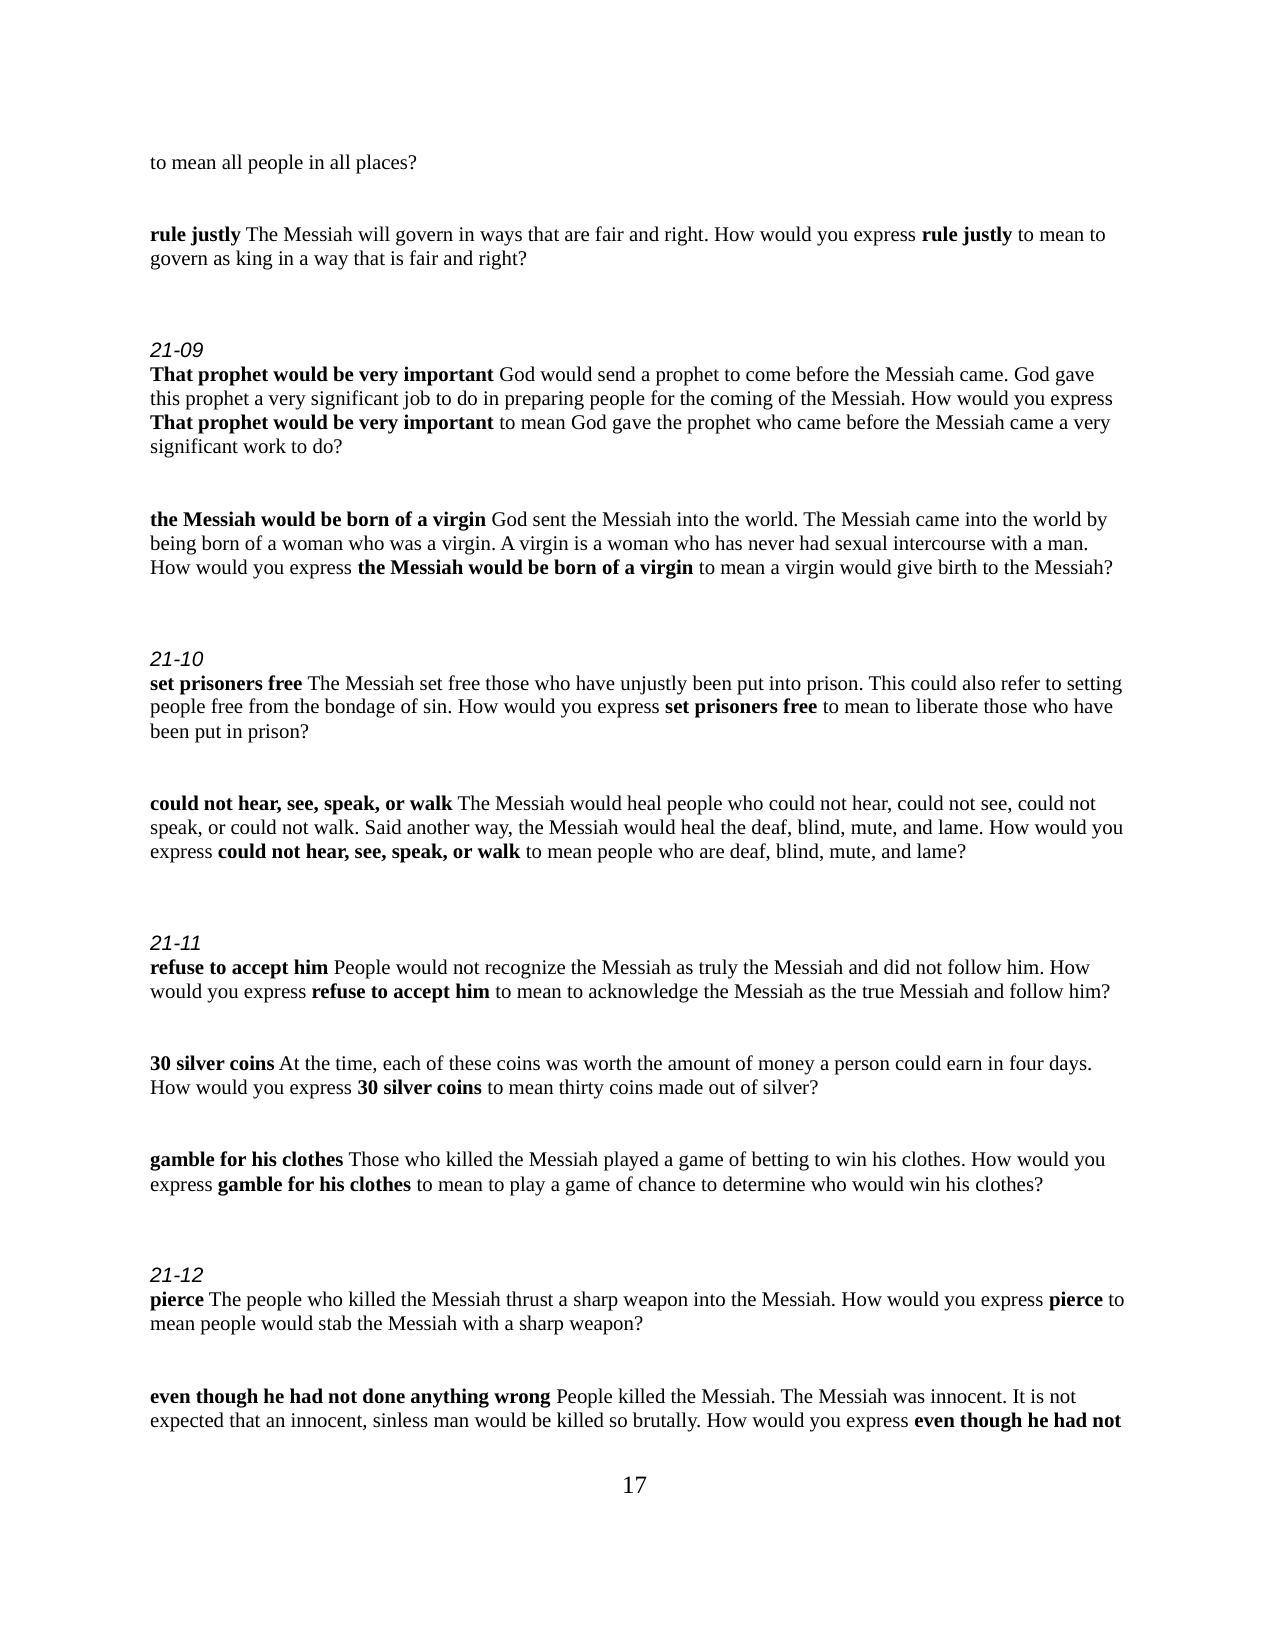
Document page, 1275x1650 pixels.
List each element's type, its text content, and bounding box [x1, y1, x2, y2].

text the Messiah would be born of a virgin God sent the Messiah into the world. The Messiah came into the world by being born of a woman who was a virgin. A virgin is a woman who has never had sexual intercourse with a man. How would you express the Messiah would be born of a virgin to mean a virgin would give birth to the Messiah? [150, 507, 1125, 579]
text set prisoners free The Messiah set free those who have unjustly been put into prison. This could also refer to setting people free from the bondage of sin. How would you express set prisoners free to mean to liberate those who have been put in prison? [150, 670, 1125, 743]
text pierce The people who killed the Messiah thrust a sharp weapon into the Messiah. How would you express pierce to mean people would stab the Messiah with a sharp weapon? [150, 1287, 1125, 1335]
subtitle 21-10 [150, 646, 1125, 670]
subtitle 21-12 [150, 1263, 1125, 1287]
text 30 silver coins At the time, each of these coins was worth the amount of money a person could earn in four days. How would you express 30 silver coins to mean thirty coins made out of silver? [150, 1051, 1125, 1099]
text gamble for his clothes Those who killed the Messiah played a game of betting to win his clothes. How would you express gamble for his clothes to mean to play a game of chance to determine who would win his clothes? [150, 1147, 1125, 1196]
text rule justly The Messiah will govern in ways that are fair and right. How would you express rule justly to mean to govern as king in a way that is fair and right? [150, 222, 1125, 270]
text could not hear, see, speak, or walk The Messiah would heal people who could not hear, could not see, could not speak, or could not walk. Said another way, the Messiah would heal the deaf, blind, mute, and lame. How would you express could not hear, see, speak, or walk to mean people who are deaf, blind, mute, and lame? [150, 791, 1125, 863]
text even though he had not done anything wrong People killed the Messiah. The Messiah was innocent. It is not expected that an innocent, sinless man would be killed so brutally. How would you express even though he had not [150, 1383, 1125, 1432]
text That prophet would be very important God would send a prophet to come before the Messiah came. God gave this prophet a very significant job to do in preparing people for the coming of the Messiah. How would you express That prophet would be very important to mean God gave the prophet who came before the Messiah came a very significant work to do? [150, 362, 1125, 458]
subtitle 21-11 [150, 931, 1125, 955]
subtitle 21-09 [150, 338, 1125, 362]
text refuse to accept him People would not recognize the Messiah as truly the Messiah and did not follow him. How would you express refuse to accept him to mean to acknowledge the Messiah as the true Messiah and follow him? [150, 955, 1125, 1003]
text to mean all people in all places? [150, 150, 1125, 174]
